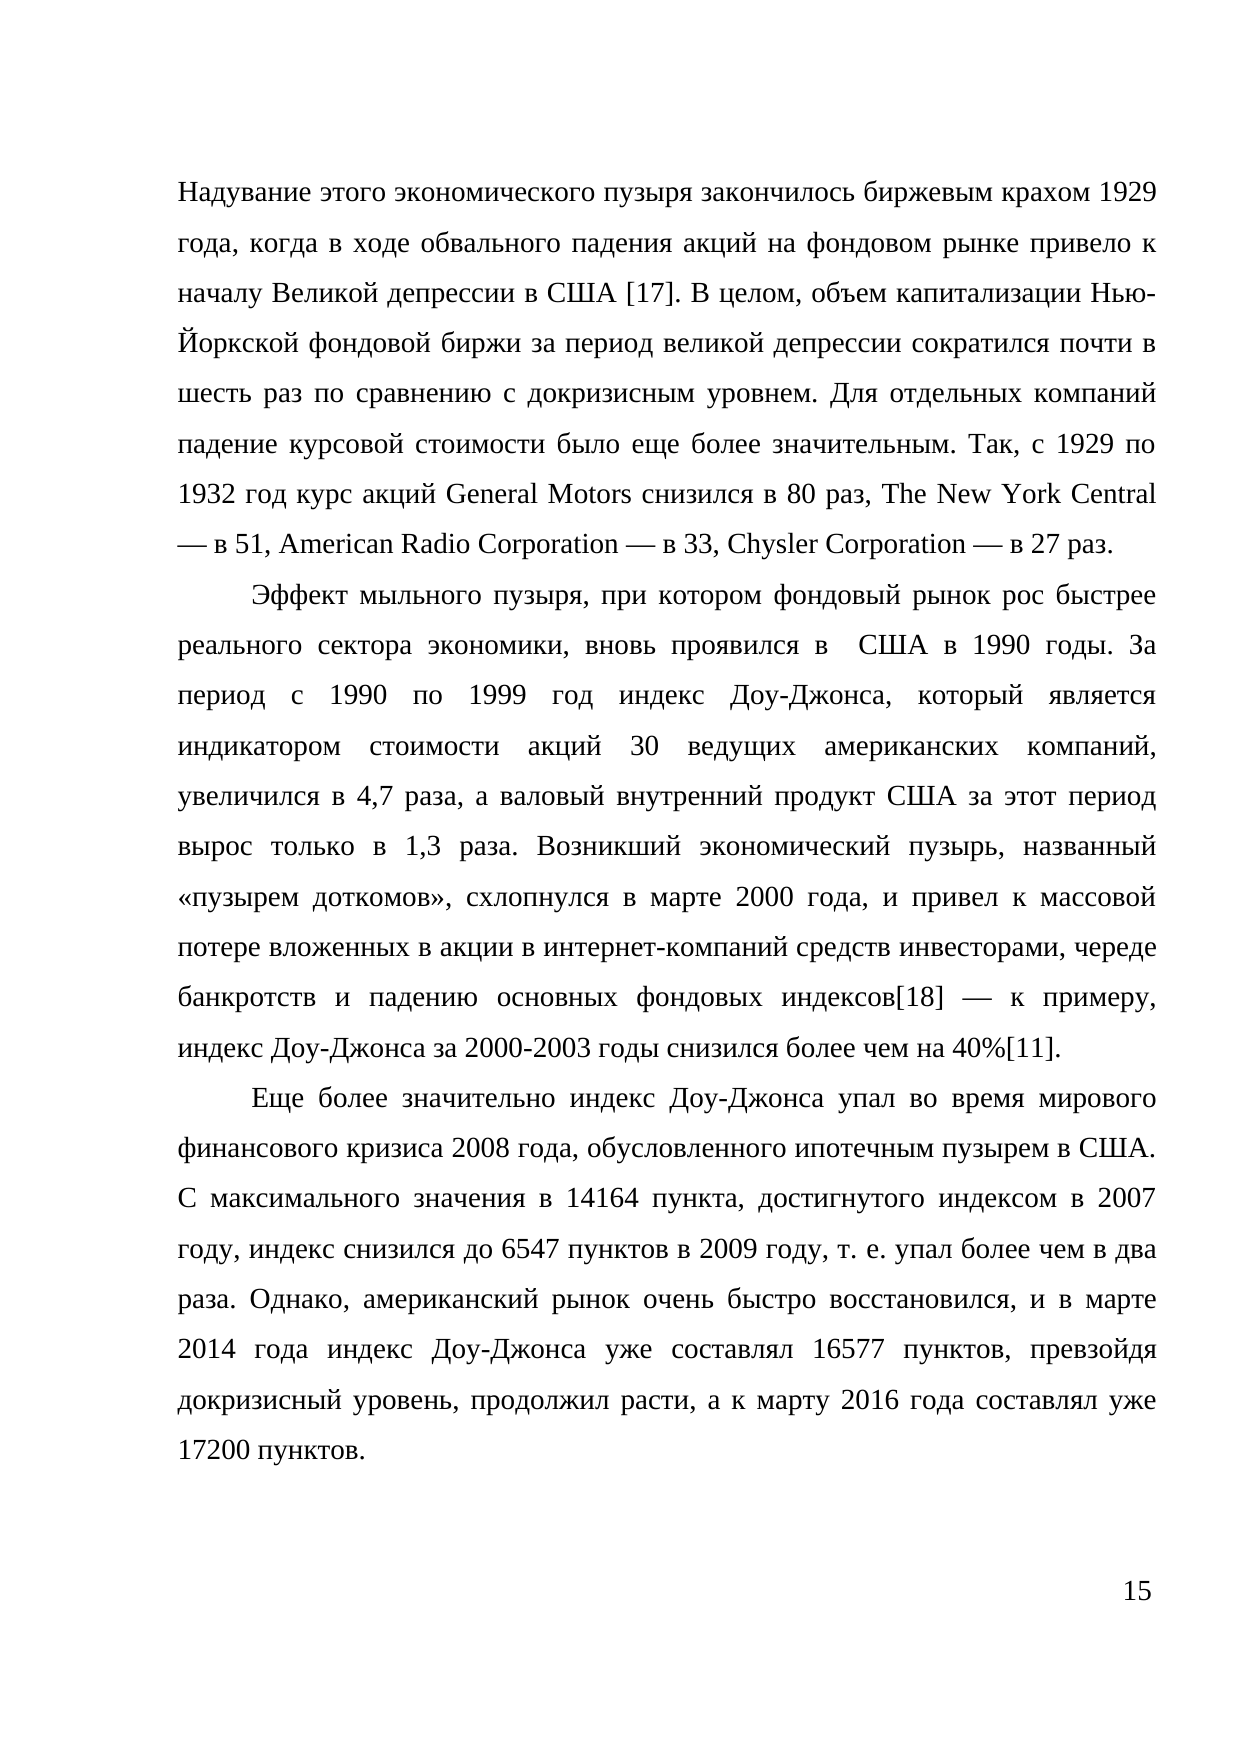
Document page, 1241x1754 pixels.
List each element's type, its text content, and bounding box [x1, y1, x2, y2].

text Надувание этого экономического пузыря закончилось биржевым крахом 1929 года, когда в ходе обвального падения акций на фондовом рынке привело к началу Великой депрессии в США [17]. В целом, объем капитализации Нью-Йоркской фондовой биржи за период великой депрессии сократился почти в шесть раз по сравнению с докризисным уровнем. Для отдельных компаний падение курсовой стоимости было еще более значительным. Так, с 1929 по 1932 год курс акций General Motors снизился в 80 раз, The New York Central — в 51, American Radio Corporation — в 33, Chysler Corporation — в 27 раз. [177, 174, 1157, 560]
text Эффект мыльного пузыря, при котором фондовый рынок рос быстрее реального сектора экономики, вновь проявился в США в 1990 годы. За период с 1990 по 1999 год индекс Доу-Джонса, который является индикатором стоимости акций 30 ведущих американских компаний, увеличился в 4,7 раза, а валовый внутренний продукт США за этот период вырос только в 1,3 раза. Возникший экономический пузырь, названный «пузырем доткомов», схлопнулся в марте 2000 года, и привел к массовой потере вложенных в акции в интернет-компаний средств инвесторами, череде банкротств и падению основных фондовых индексов[18] — к примеру, индекс Доу-Джонса за 2000-2003 годы снизился более чем на 40%[11]. [177, 577, 1157, 1063]
text Еще более значительно индекс Доу-Джонса упал во время мирового финансового кризиса 2008 года, обусловленного ипотечным пузырем в США. С максимального значения в 14164 пункта, достигнутого индексом в 2007 году, индекс снизился до 6547 пунктов в 2009 году, т. е. упал более чем в два раза. Однако, американский рынок очень быстро восстановился, и в марте 2014 года индекс Доу-Джонса уже составлял 16577 пунктов, превзойдя докризисный уровень, продолжил расти, а к марту 2016 года составлял уже 17200 пунктов. [177, 1080, 1157, 1466]
